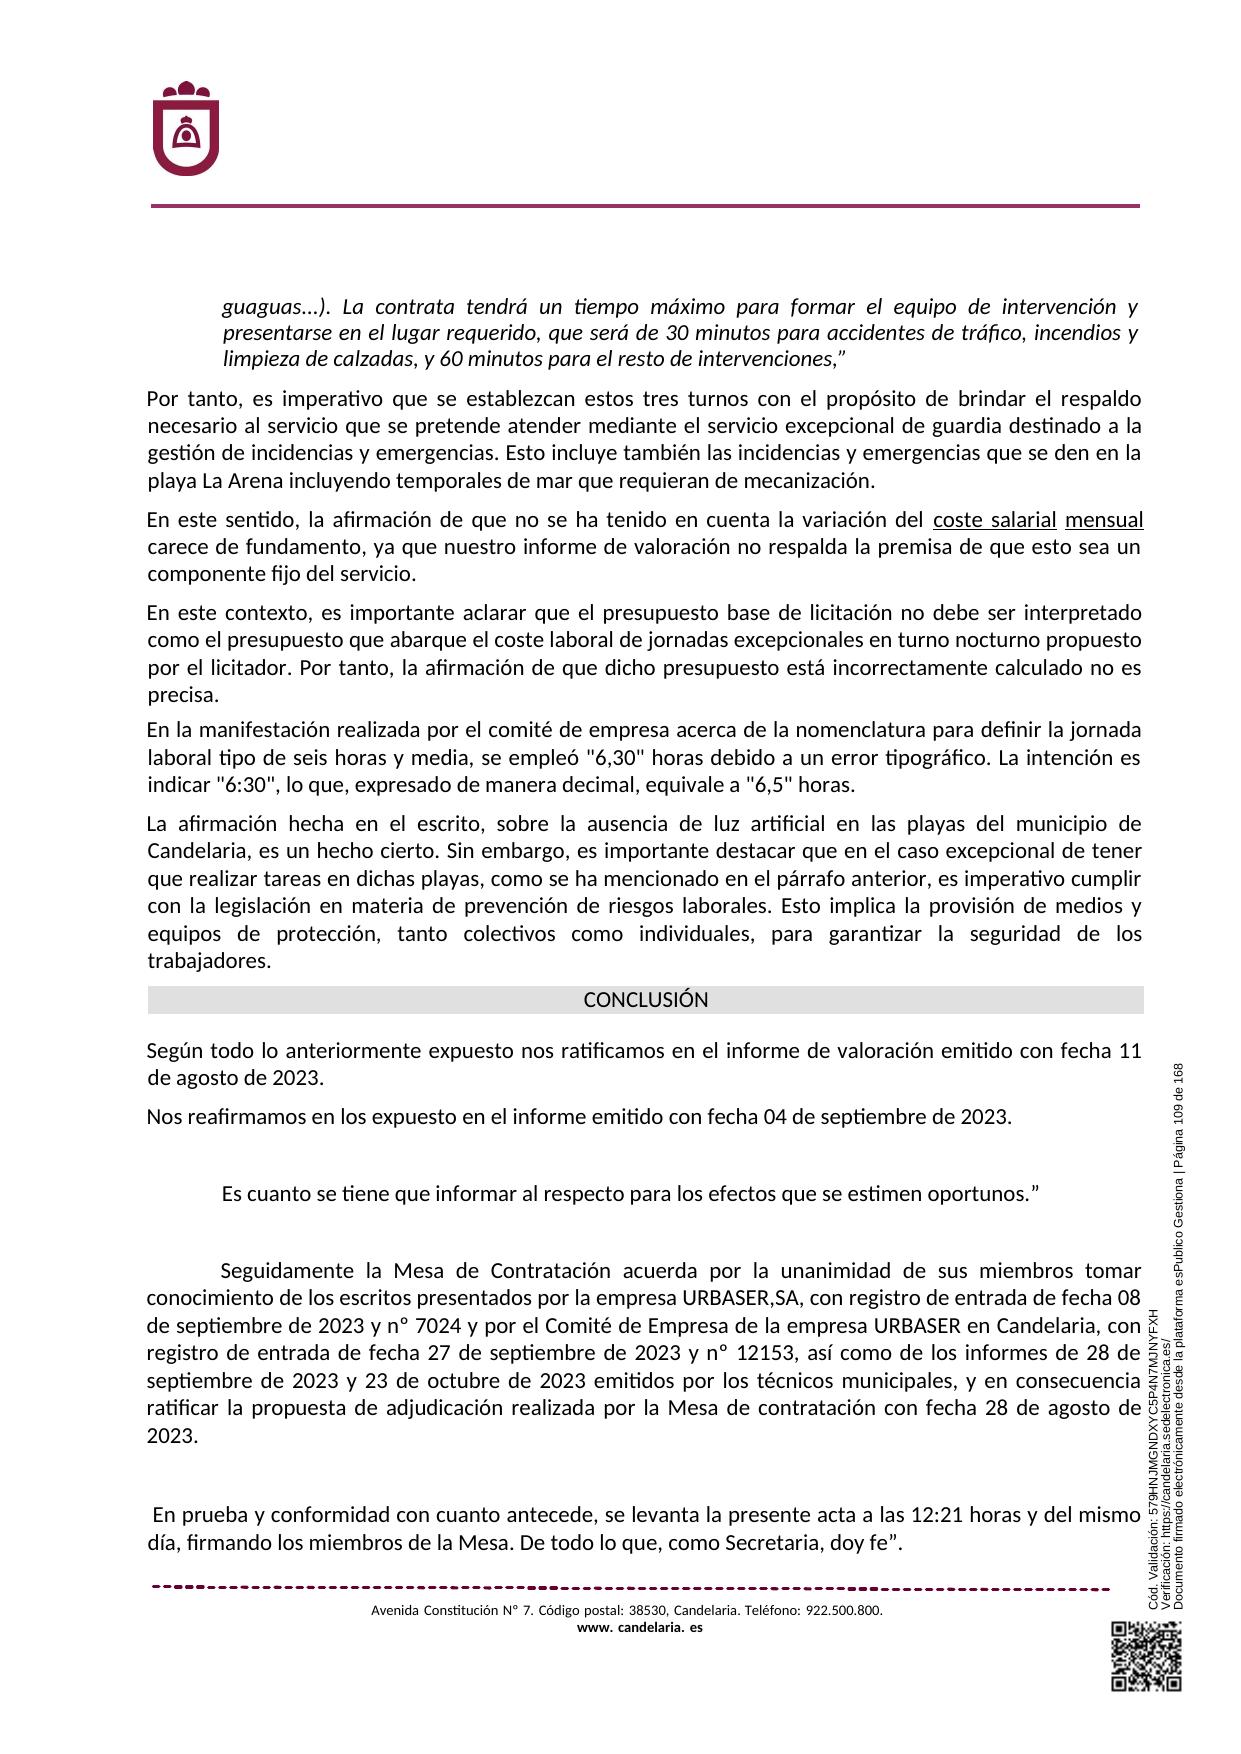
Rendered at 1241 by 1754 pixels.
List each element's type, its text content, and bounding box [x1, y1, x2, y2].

text La afirmación hecha en el escrito, sobre la ausencia de luz artificial en las playas del municipio de Candelaria, es un hecho cierto. Sin embargo, es importante destacar que en el caso excepcional de tener que realizar tareas en dichas playas, como se ha mencionado en el párrafo anterior, es imperativo cumplir con la legislación en materia de prevención de riesgos laborales. Esto implica la provisión de medios y equipos de protección, tanto colectivos como individuales, para garantizar la seguridad de los trabajadores. [146, 809, 1144, 974]
text Es cuanto se tiene que informar al respecto para los efectos que se estimen oportunos.” [222, 1180, 1144, 1207]
text Nos reafirmamos en los expuesto en el informe emitido con fecha 04 de septiembre de 2023. [146, 1103, 1144, 1130]
text En la manifestación realizada por el comité de empresa acerca de la nomenclatura para definir la jornada laboral tipo de seis horas y media, se empleó "6,30" horas debido a un error tipográfico. La intención es indicar "6:30", lo que, expresado de manera decimal, equivale a "6,5" horas. [146, 716, 1144, 798]
text En prueba y conformidad con cuanto antecede, se levanta la presente acta a las 12:21 horas y del mismo día, firmando los miembros de la Mesa. De todo lo que, como Secretaria, doy fe”. [146, 1501, 1144, 1556]
text En este sentido, la afirmación de que no se ha tenido en cuenta la variación del coste salarial mensual carece de fundamento, ya que nuestro informe de valoración no respalda la premisa de que esto sea un componente fijo del servicio. [146, 505, 1144, 587]
text guaguas...). La contrata tendrá un tiempo máximo para formar el equipo de intervención y presentarse en el lugar requerido, que será de 30 minutos para accidentes de tráfico, incendios y limpieza de calzadas, y 60 minutos para el resto de intervenciones,” [222, 293, 1142, 372]
text Por tanto, es imperativo que se establezcan estos tres turnos con el propósito de brindar el respaldo necesario al servicio que se pretende atender mediante el servicio excepcional de guardia destinado a la gestión de incidencias y emergencias. Esto incluye también las incidencias y emergencias que se den en la playa La Arena incluyendo temporales de mar que requieran de mecanización. [146, 384, 1144, 494]
text En este contexto, es importante aclarar que el presupuesto base de licitación no debe ser interpretado como el presupuesto que abarque el coste laboral de jornadas excepcionales en turno nocturno propuesto por el licitador. Por tanto, la afirmación de que dicho presupuesto está incorrectamente calculado no es precisa. [146, 599, 1144, 708]
text CONCLUSIÓN [148, 986, 1144, 1014]
text Según todo lo anteriormente expuesto nos ratificamos en el informe de valoración emitido con fecha 11 de agosto de 2023. [146, 1037, 1144, 1092]
text Seguidamente la Mesa de Contratación acuerda por la unanimidad de sus miembros tomar conocimiento de los escritos presentados por la empresa URBASER,SA, con registro de entrada de fecha 08 de septiembre de 2023 y nº 7024 y por el Comité de Empresa de la empresa URBASER en Candelaria, con registro de entrada de fecha 27 de septiembre de 2023 y nº 12153, así como de los informes de 28 de septiembre de 2023 y 23 de octubre de 2023 emitidos por los técnicos municipales, y en consecuencia ratificar la propuesta de adjudicación realizada por la Mesa de contratación con fecha 28 de agosto de 2023. [146, 1257, 1144, 1449]
